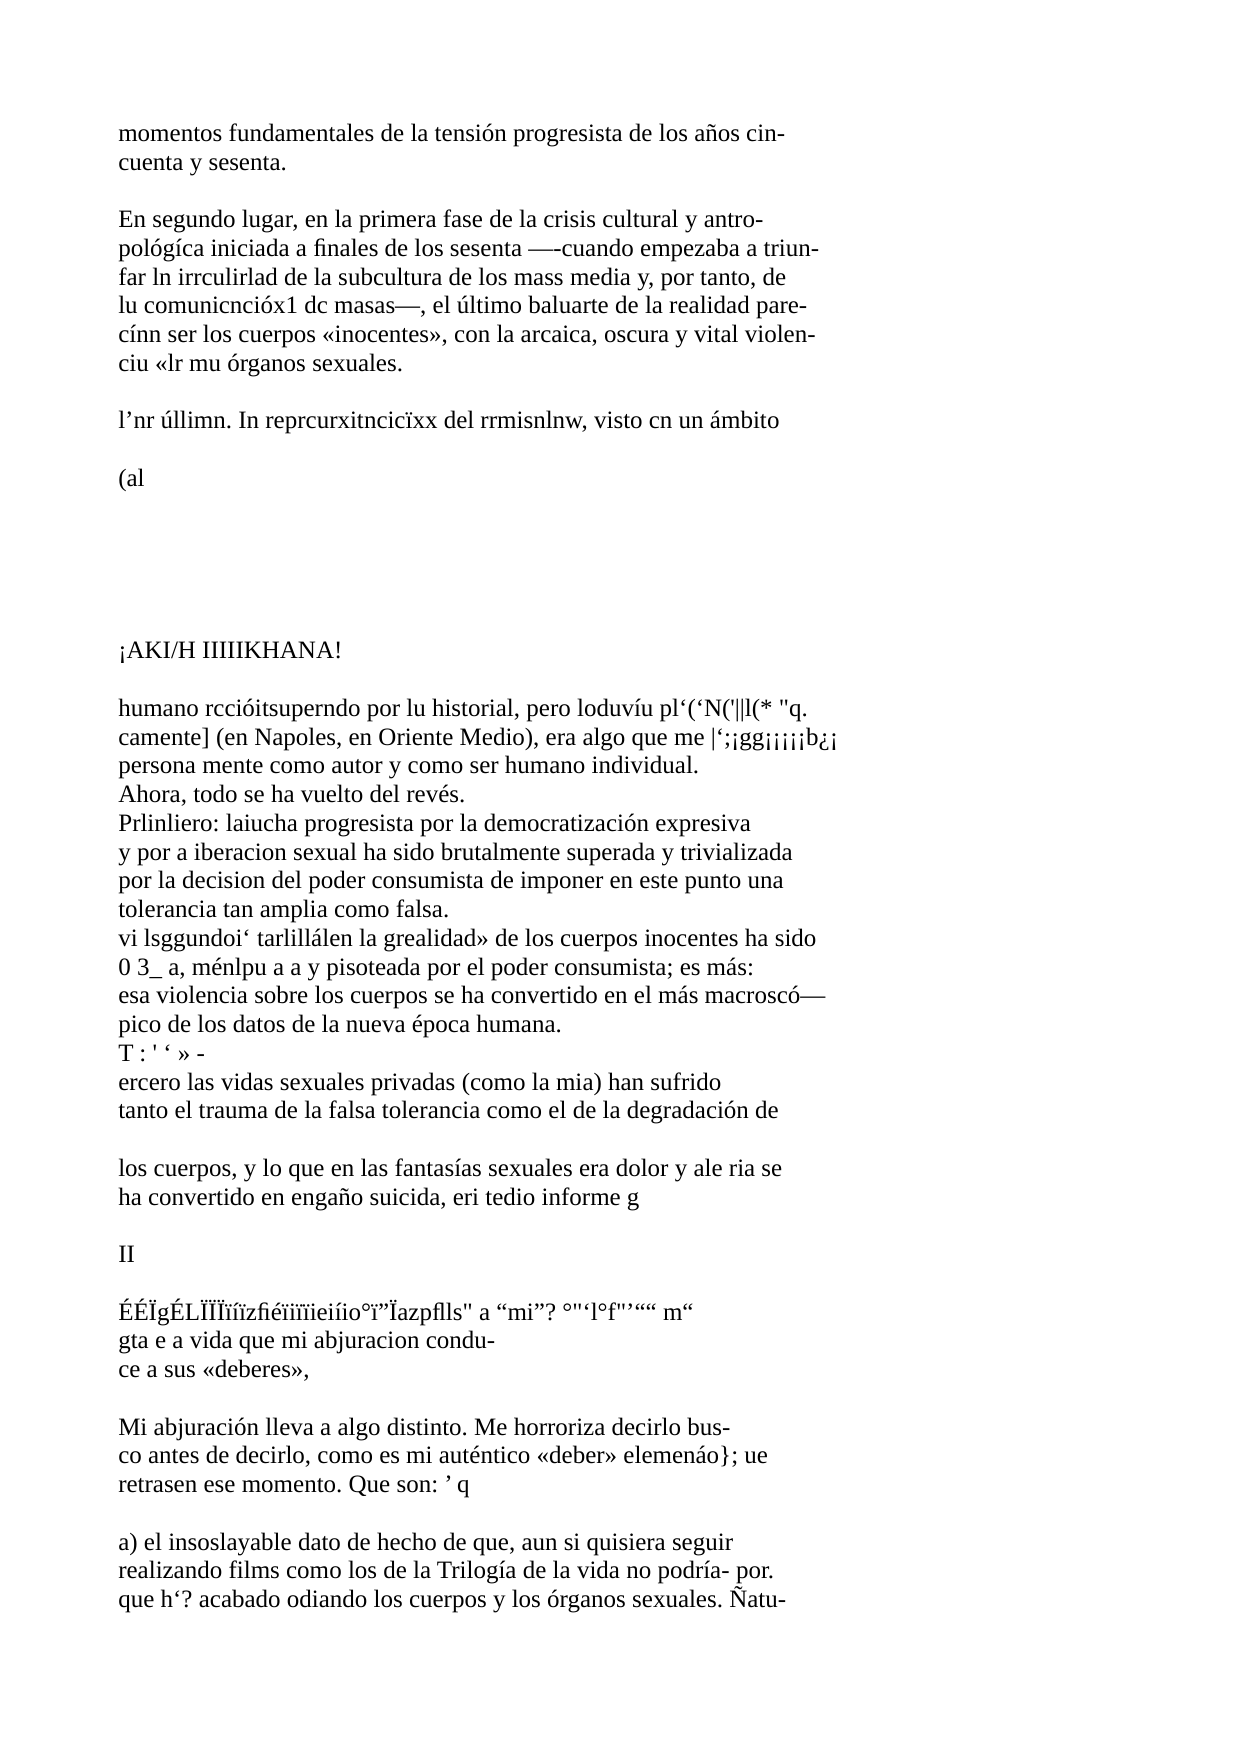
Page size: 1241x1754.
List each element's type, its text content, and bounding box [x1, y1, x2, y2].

text Prlinliero: laiucha progresista por la democratización expresiva [118, 808, 1122, 837]
text momentos fundamentales de la tensión progresista de los años cin- [118, 118, 1122, 147]
text En segundo lugar, en la primera fase de la crisis cultural y antro- [118, 204, 1122, 233]
text ercero las vidas sexuales privadas (como la mia) han sufrido [118, 1067, 1122, 1096]
text ha convertido en engaño suicida, eri tedio informe g [118, 1182, 1122, 1211]
text humano rccióitsuperndo por lu historial, pero loduvíu pl‘(‘N('||l(* "q. [118, 693, 1122, 722]
text T : ' ‘ » - [118, 1038, 1122, 1067]
text II [118, 1239, 1122, 1268]
text los cuerpos, y lo que en las fantasías sexuales era dolor y ale ria se [118, 1153, 1122, 1182]
text retrasen ese momento. Que son: ’ q [118, 1469, 1122, 1498]
text lu comunicncióx1 dc masas—, el último baluarte de la realidad pare- [118, 291, 1122, 319]
text far ln irrculirlad de la subcultura de los mass media y, por tanto, de [118, 262, 1122, 291]
text co antes de decirlo, como es mi auténtico «deber» elemenáo}; ue [118, 1441, 1122, 1469]
text pológíca iniciada a ﬁnales de los sesenta —-cuando empezaba a triun- [118, 233, 1122, 262]
text Mi abjuración lleva a algo distinto. Me horroriza decirlo bus- [118, 1412, 1122, 1441]
text esa violencia sobre los cuerpos se ha convertido en el más macroscó— [118, 981, 1122, 1009]
text tolerancia tan amplia como falsa. [118, 894, 1122, 923]
text ciu «lr mu órganos sexuales. [118, 348, 1122, 377]
text que h‘? acabado odiando los cuerpos y los órganos sexuales. Ñatu- [118, 1584, 1122, 1613]
text pico de los datos de la nueva época humana. [118, 1009, 1122, 1038]
text cínn ser los cuerpos «inocentes», con la arcaica, oscura y vital violen- [118, 319, 1122, 348]
text y por a iberacion sexual ha sido brutalmente superada y trivializada [118, 837, 1122, 866]
text ce a sus «deberes», [118, 1354, 1122, 1383]
text camente] (en Napoles, en Oriente Medio), era algo que me |‘;¡gg¡¡¡¡¡b¿¡ [118, 722, 1122, 751]
text persona mente como autor y como ser humano individual. [118, 751, 1122, 779]
text realizando films como los de la Trilogía de la vida no podría- por. [118, 1556, 1122, 1584]
text ¡AKI/H IIIIIKHANA! [118, 636, 1122, 664]
text gta e a vida que mi abjuracion condu- [118, 1326, 1122, 1354]
text Ahora, todo se ha vuelto del revés. [118, 779, 1122, 808]
text a) el insoslayable dato de hecho de que, aun si quisiera seguir [118, 1527, 1122, 1556]
text cuenta y sesenta. [118, 147, 1122, 176]
text por la decision del poder consumista de imponer en este punto una [118, 866, 1122, 894]
text vi lsggundoi‘ tarlillálen la grealidad» de los cuerpos inocentes ha sido [118, 923, 1122, 952]
text 0 3_ a, ménlpu a a y pisoteada por el poder consumista; es más: [118, 952, 1122, 981]
text (al [118, 463, 1122, 492]
text ÉÉÏgÉLÏÏÏïíïzﬁéïiïïieiíio°ï”Ïazpﬂls" a “mi”? °"‘l°f"’““ m“ [118, 1297, 1122, 1326]
text tanto el trauma de la falsa tolerancia como el de la degradación de [118, 1096, 1122, 1124]
text l’nr úllimn. In reprcurxitncicïxx del rrmisnlnw, visto cn un ámbito [118, 406, 1122, 434]
